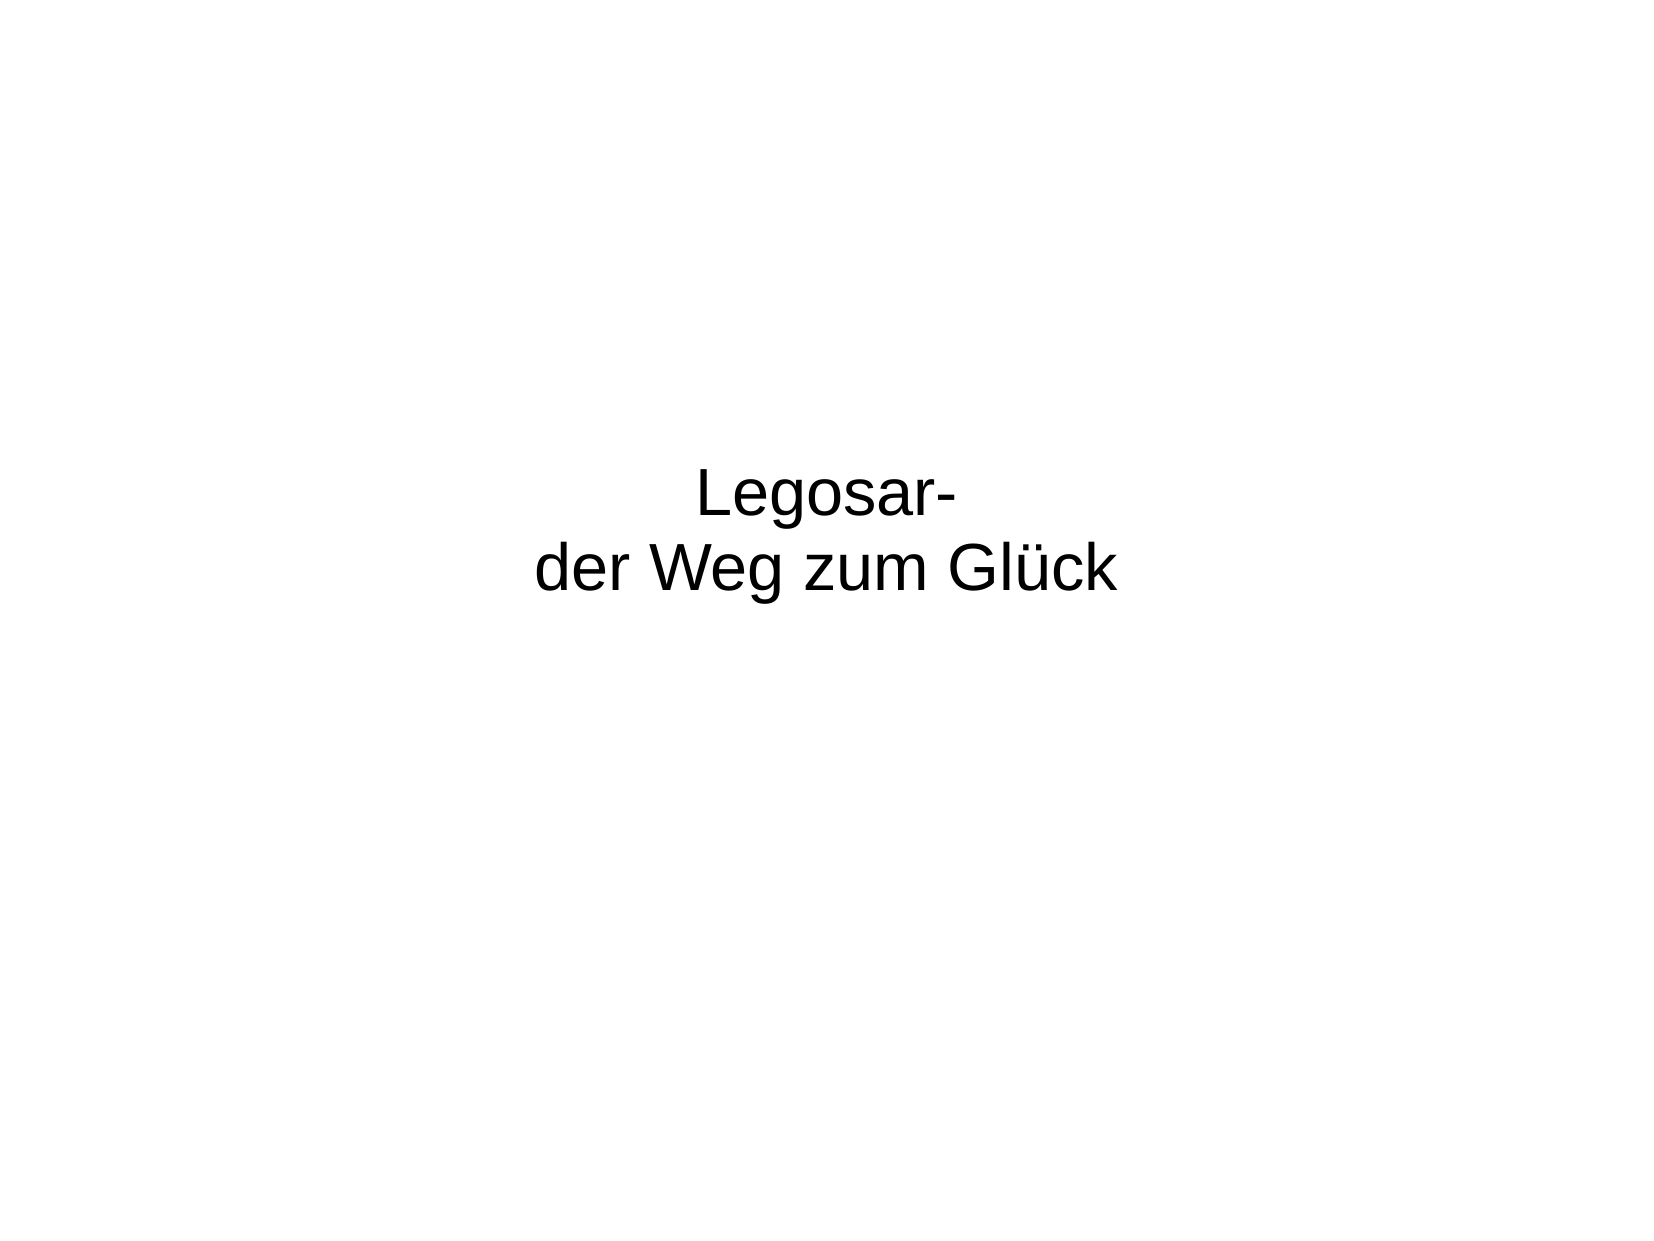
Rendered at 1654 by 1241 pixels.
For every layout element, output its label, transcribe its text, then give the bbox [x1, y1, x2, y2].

subtitle Legosar- der Weg zum Glück [82, 49, 1571, 1010]
